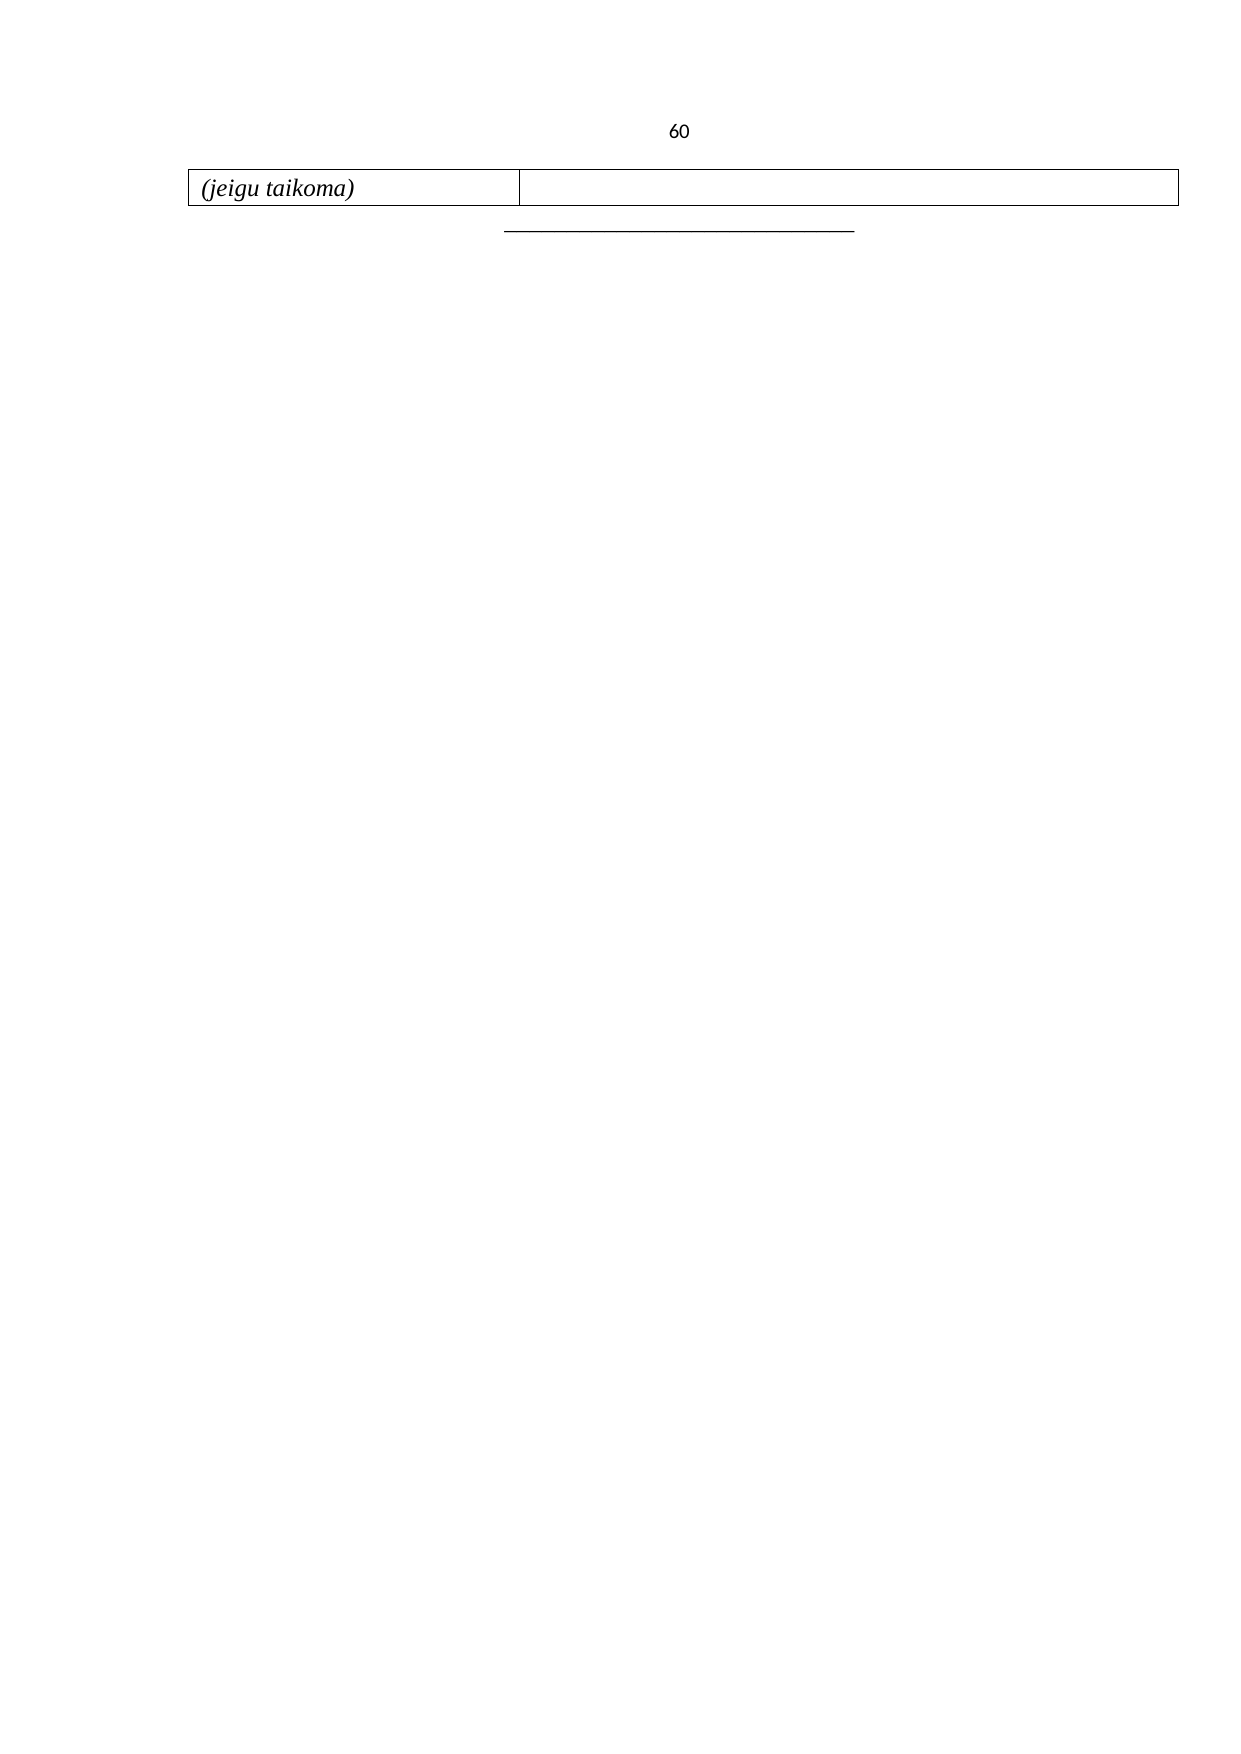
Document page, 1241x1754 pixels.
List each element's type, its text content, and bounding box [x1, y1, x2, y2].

text ____________________________ [177, 206, 1181, 235]
table_cell (jeigu taikoma) [189, 170, 519, 205]
table_cell [520, 170, 1178, 205]
